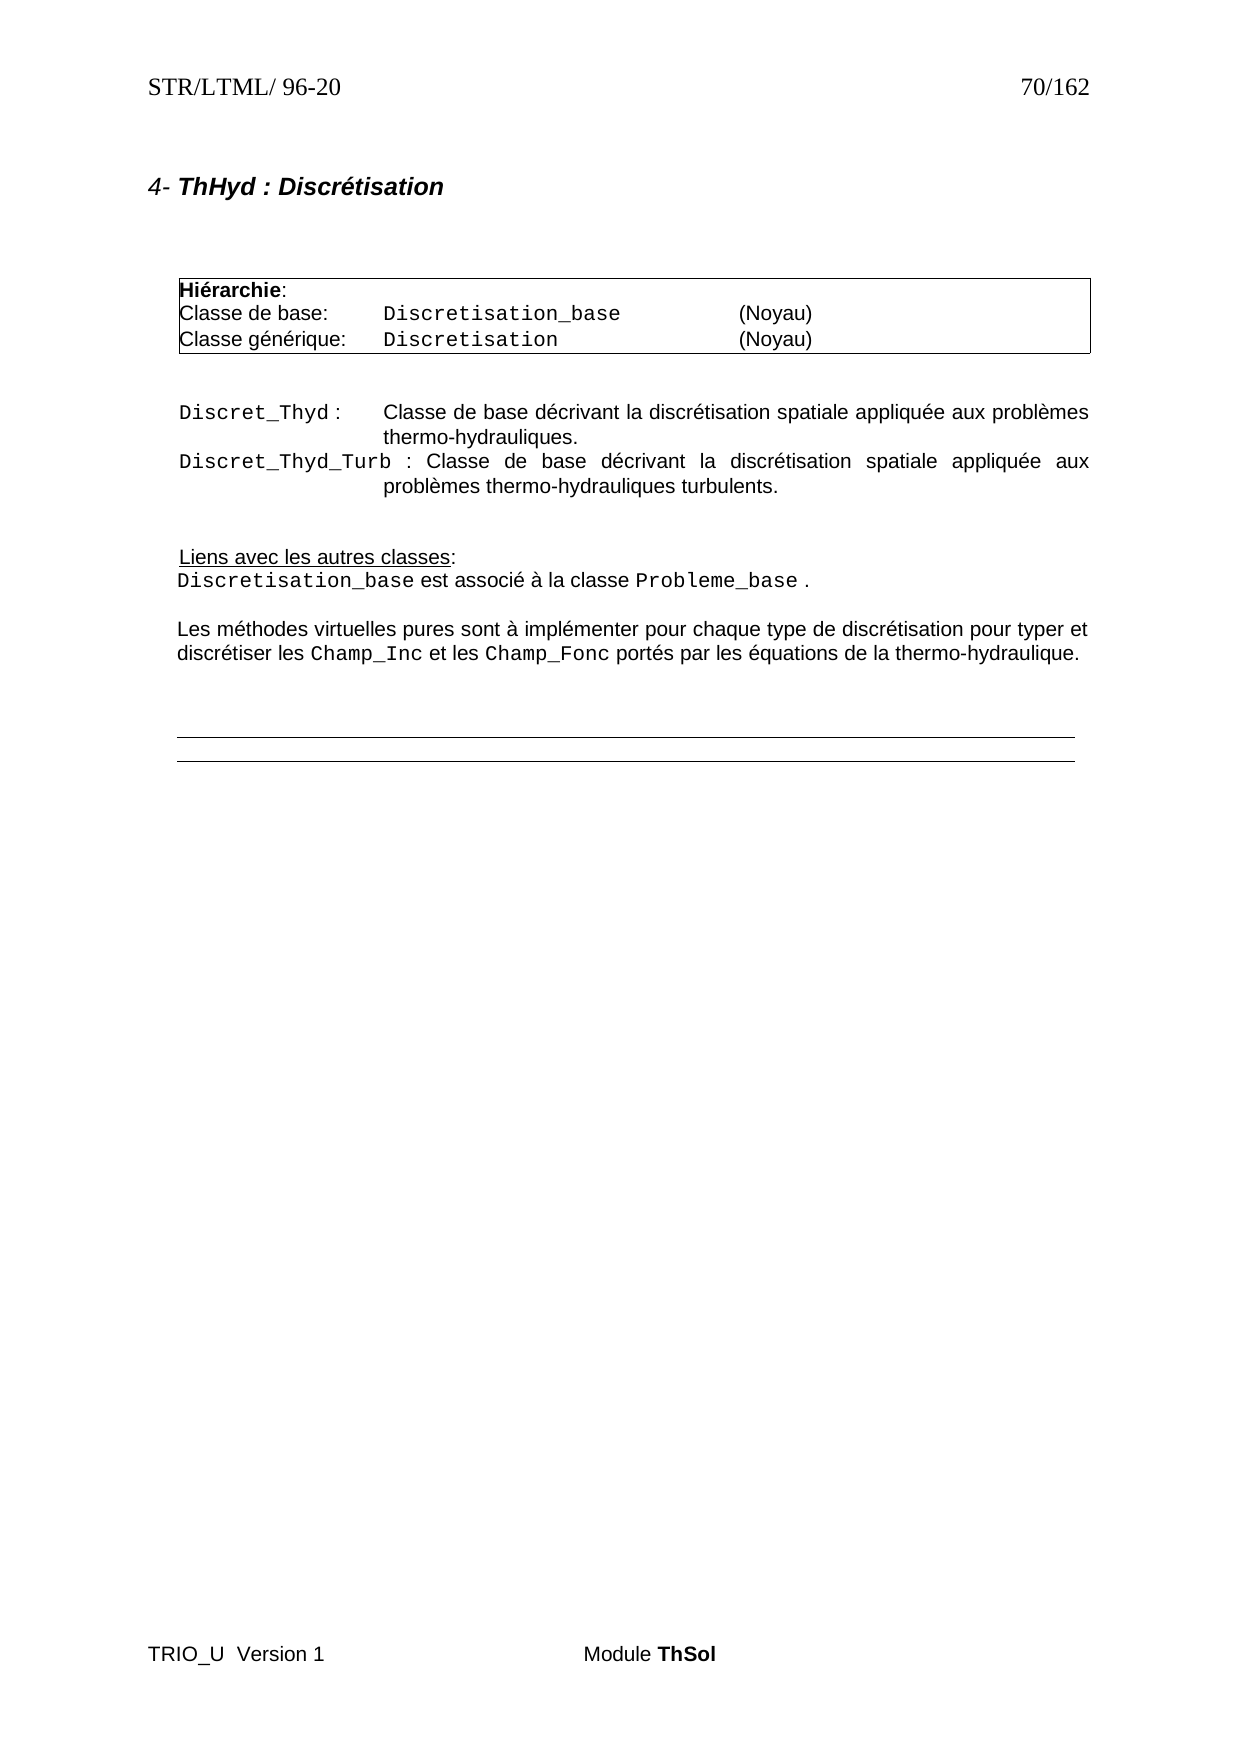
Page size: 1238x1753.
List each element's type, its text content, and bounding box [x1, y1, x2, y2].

text Les méthodes virtuelles pures sont à implémenter pour chaque type de discrétisation pour typer et discrétiser les Champ_Inc et les Champ_Fonc portés par les équations de la thermo-hydraulique. [177, 618, 1090, 667]
text Discret_Thyd_Turb : Classe de base décrivant la discrétisation spatiale appliquée aux problèmes thermo-hydrauliques turbulents. [179, 449, 1090, 498]
text Classe de base: Discretisation_base (Noyau) [180, 301, 1090, 327]
text Liens avec les autres classes: [179, 545, 1090, 569]
text Discretisation_base est associé à la classe Probleme_base . [177, 569, 1090, 594]
subtitle 4- ThHyd : Discrétisation [148, 173, 1090, 201]
text Discret_Thyd : Classe de base décrivant la discrétisation spatiale appliquée aux problèmes thermo-hydrauliques. [179, 400, 1090, 449]
text Hiérarchie: [180, 279, 1090, 301]
text Classe générique: Discretisation (Noyau) [180, 327, 1090, 353]
